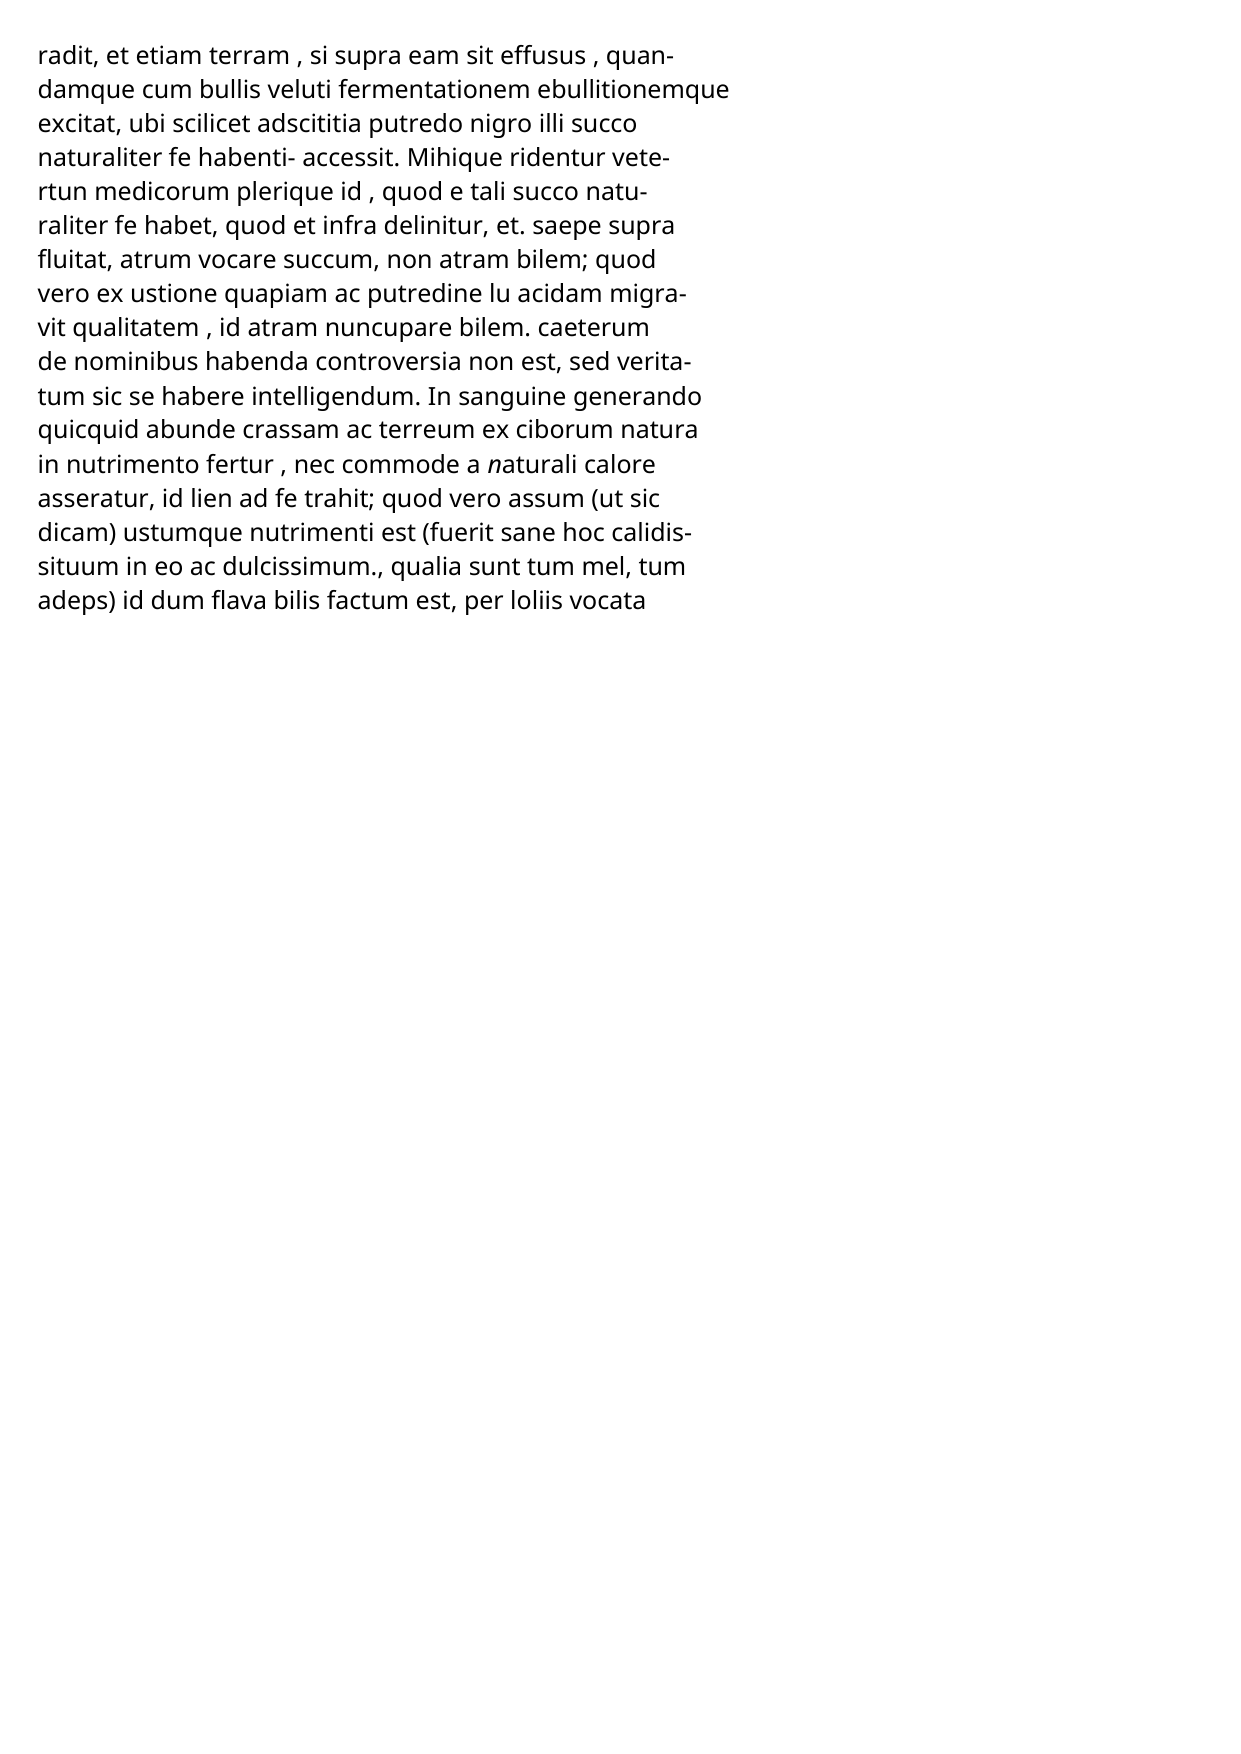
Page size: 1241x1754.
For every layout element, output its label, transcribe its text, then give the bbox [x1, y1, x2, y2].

text radit, et etiam terram , si supra eam sit effusus , quan- damque cum bullis veluti fermentationem ebullitionemque excitat, ubi scilicet adscititia putredo nigro illi succo naturaliter fe habenti- accessit. Mihique ridentur vete- rtun medicorum plerique id , quod e tali succo natu- raliter fe habet, quod et infra delinitur, et. saepe supra fluitat, atrum vocare succum, non atram bilem; quod vero ex ustione quapiam ac putredine lu acidam migra- vit qualitatem , id atram nuncupare bilem. caeterum de nominibus habenda controversia non est, sed verita- tum sic se habere intelligendum. In sanguine generando quicquid abunde crassam ac terreum ex ciborum natura in nutrimento fertur , nec commode a naturali calore asseratur, id lien ad fe trahit; quod vero assum (ut sic dicam) ustumque nutrimenti est (fuerit sane hoc calidis- situum in eo ac dulcissimum., qualia sunt tum mel, tum adeps) id dum flava bilis factum est, per loliis vocata [37, 37, 1203, 617]
